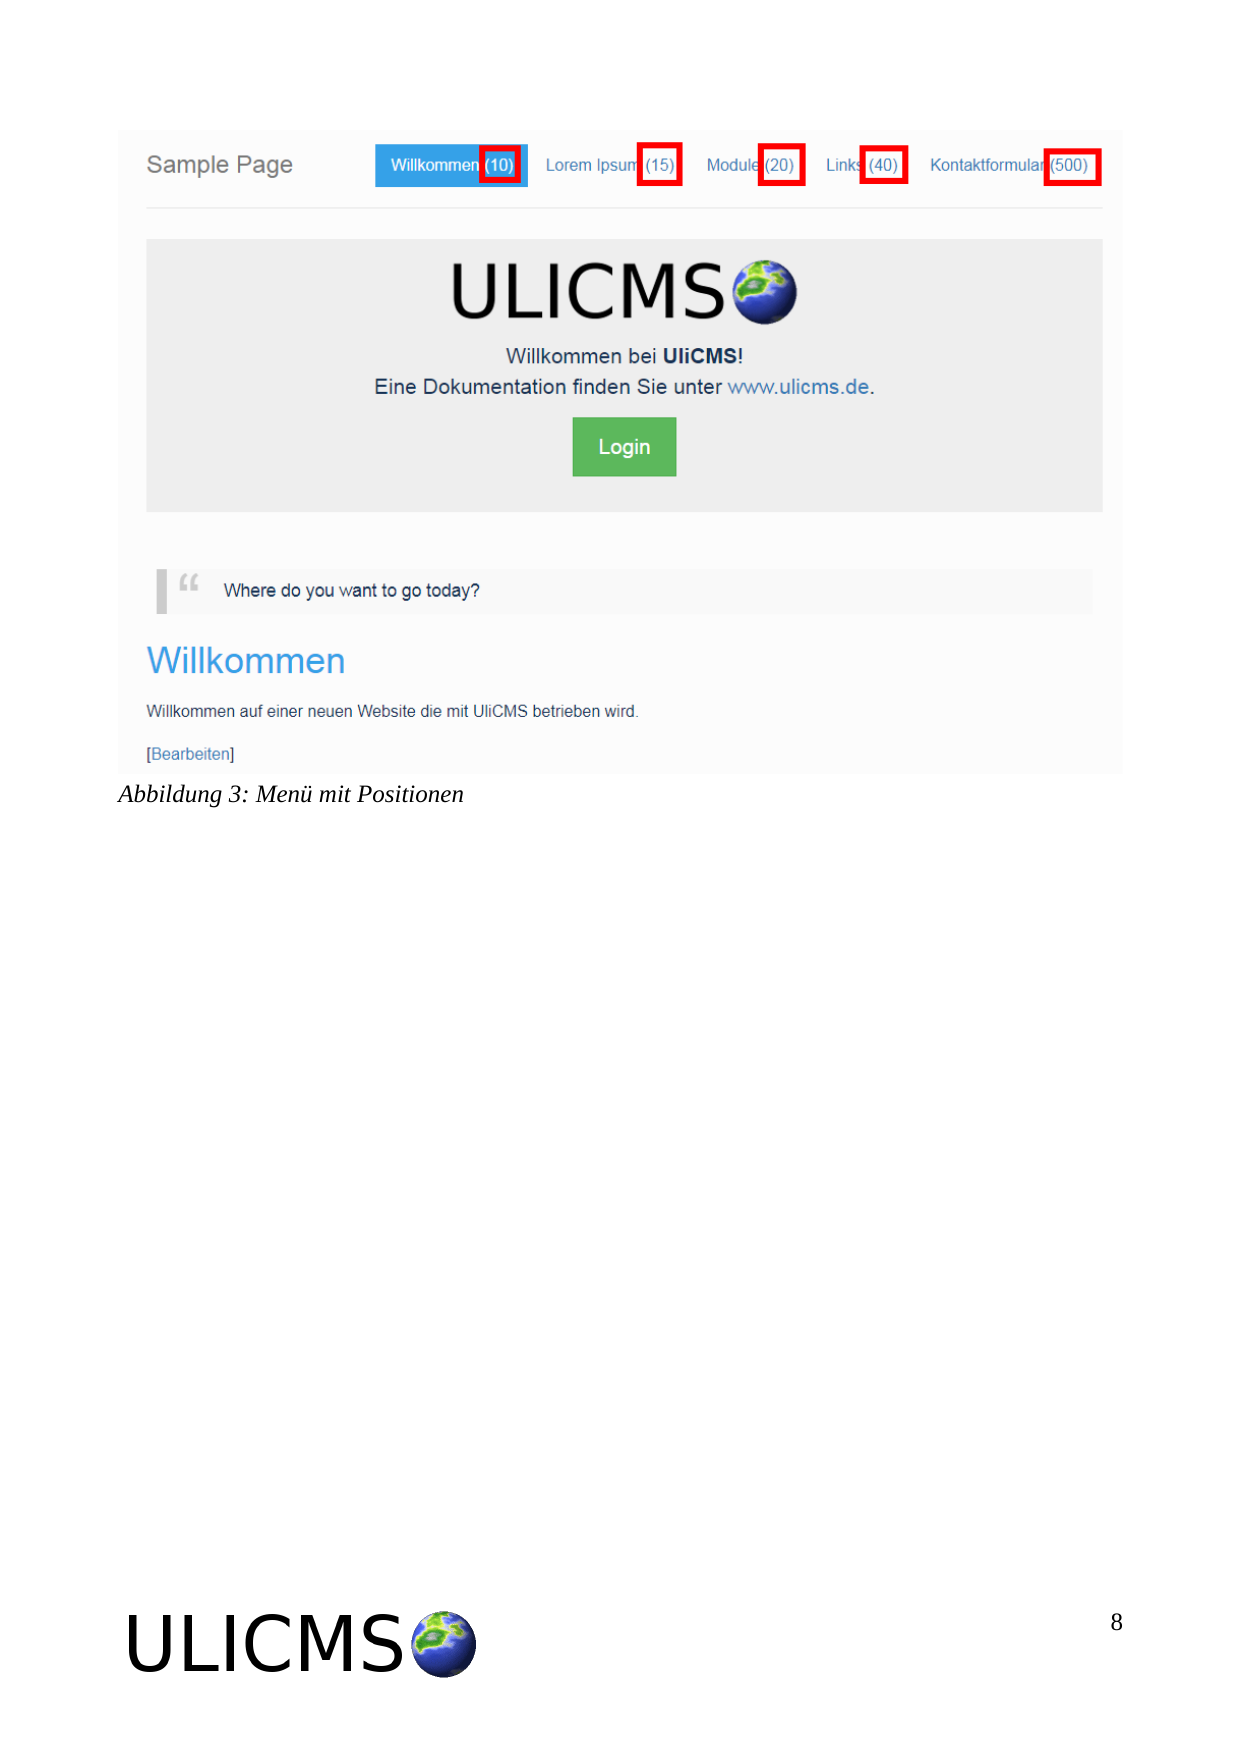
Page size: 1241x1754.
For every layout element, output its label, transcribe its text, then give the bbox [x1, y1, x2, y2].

picture [118, 1607, 479, 1681]
picture [118, 130, 1123, 774]
text Abbildung 3: Menü mit Positionen [118, 774, 1123, 807]
